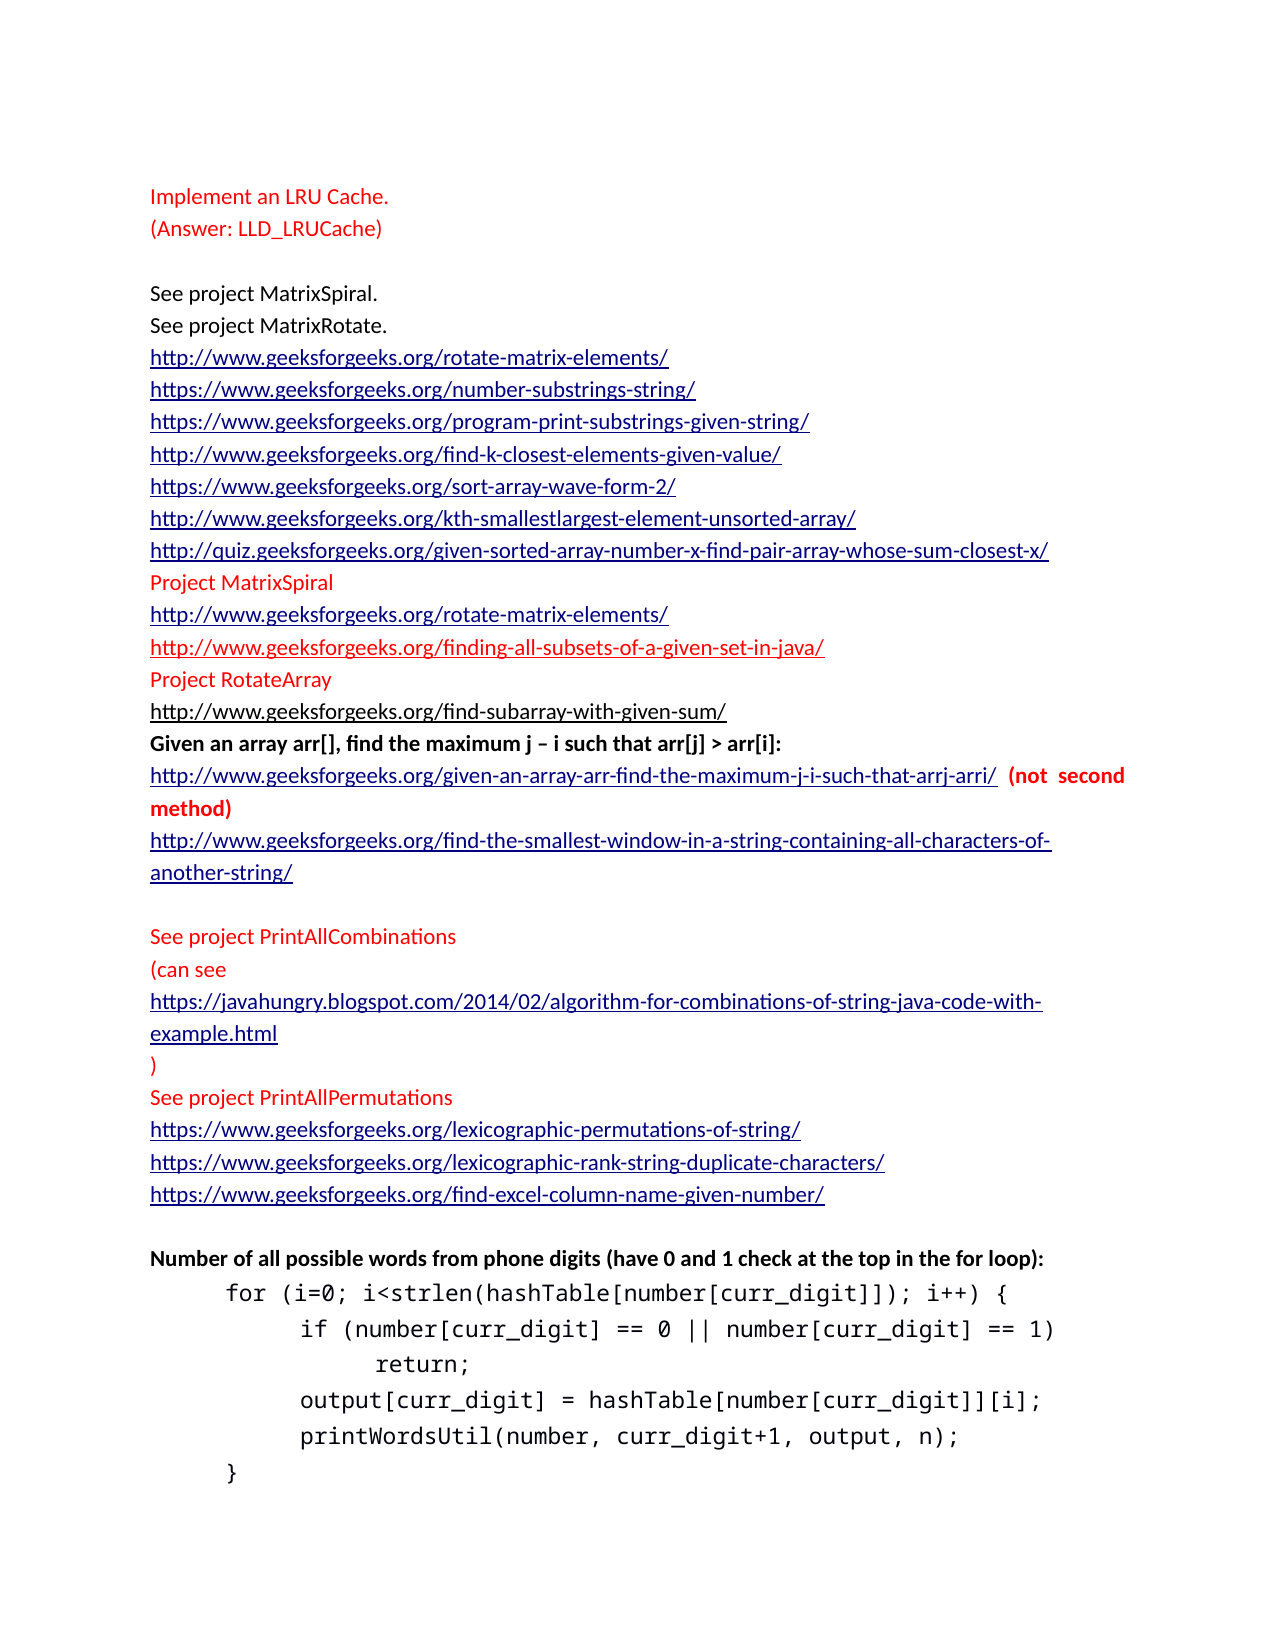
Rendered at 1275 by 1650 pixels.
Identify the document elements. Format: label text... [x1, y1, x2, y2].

list (can see [150, 955, 1125, 983]
list https://www.geeksforgeeks.org/sort-array-wave-form-2/ [150, 472, 1125, 500]
list if (number[curr_digit] == 0 || number[curr_digit] == 1) [150, 1312, 1125, 1344]
list Given an array arr[], find the maximum j – i such that arr[j] > arr[i]: [150, 729, 1125, 757]
list http://www.geeksforgeeks.org/given-an-array-arr-find-the-maximum-j-i-such-that-arrj-arri/ (not second method) [150, 762, 1125, 822]
list https://www.geeksforgeeks.org/lexicographic-permutations-of-string/ [150, 1116, 1125, 1144]
list https://www.geeksforgeeks.org/lexicographic-rank-string-duplicate-characters/ [150, 1148, 1125, 1176]
list See project MatrixRotate. [150, 311, 1125, 339]
list See project PrintAllCombinations [150, 922, 1125, 951]
list http://quiz.geeksforgeeks.org/given-sorted-array-number-x-find-pair-array-whose-sum-closest-x/ [150, 536, 1125, 564]
list See project PrintAllPermutations [150, 1083, 1125, 1111]
list Project RotateArray [150, 665, 1125, 693]
list http://www.geeksforgeeks.org/find-k-closest-elements-given-value/ [150, 440, 1125, 468]
list https://www.geeksforgeeks.org/number-substrings-string/ [150, 375, 1125, 403]
list output[curr_digit] = hashTable[number[curr_digit]][i]; [150, 1384, 1125, 1416]
list return; [150, 1348, 1125, 1380]
list } [150, 1456, 1125, 1487]
list http://www.geeksforgeeks.org/kth-smallestlargest-element-unsorted-array/ [150, 504, 1125, 532]
list http://www.geeksforgeeks.org/find-the-smallest-window-in-a-string-containing-all-characters-of-another-string/ [150, 826, 1125, 886]
list http://www.geeksforgeeks.org/rotate-matrix-elements/ [150, 343, 1125, 371]
list Implement an LRU Cache. [150, 182, 1125, 210]
list http://www.geeksforgeeks.org/find-subarray-with-given-sum/ [150, 697, 1125, 725]
list http://www.geeksforgeeks.org/rotate-matrix-elements/ [150, 601, 1125, 629]
list Project MatrixSpiral [150, 568, 1125, 596]
list https://javahungry.blogspot.com/2014/02/algorithm-for-combinations-of-string-java-code-with-example.html [150, 987, 1125, 1047]
list https://www.geeksforgeeks.org/find-excel-column-name-given-number/ [150, 1180, 1125, 1208]
list (Answer: LLD_LRUCache) [150, 214, 1125, 242]
list ) [150, 1051, 1125, 1079]
list for (i=0; i<strlen(hashTable[number[curr_digit]]); i++) { [150, 1277, 1125, 1308]
list See project MatrixSpiral. [150, 279, 1125, 307]
list https://www.geeksforgeeks.org/program-print-substrings-given-string/ [150, 407, 1125, 436]
list http://www.geeksforgeeks.org/finding-all-subsets-of-a-given-set-in-java/ [150, 633, 1125, 661]
list Number of all possible words from phone digits (have 0 and 1 check at the top in the for loop): [150, 1244, 1125, 1272]
list printWordsUtil(number, curr_digit+1, output, n); [150, 1420, 1125, 1452]
